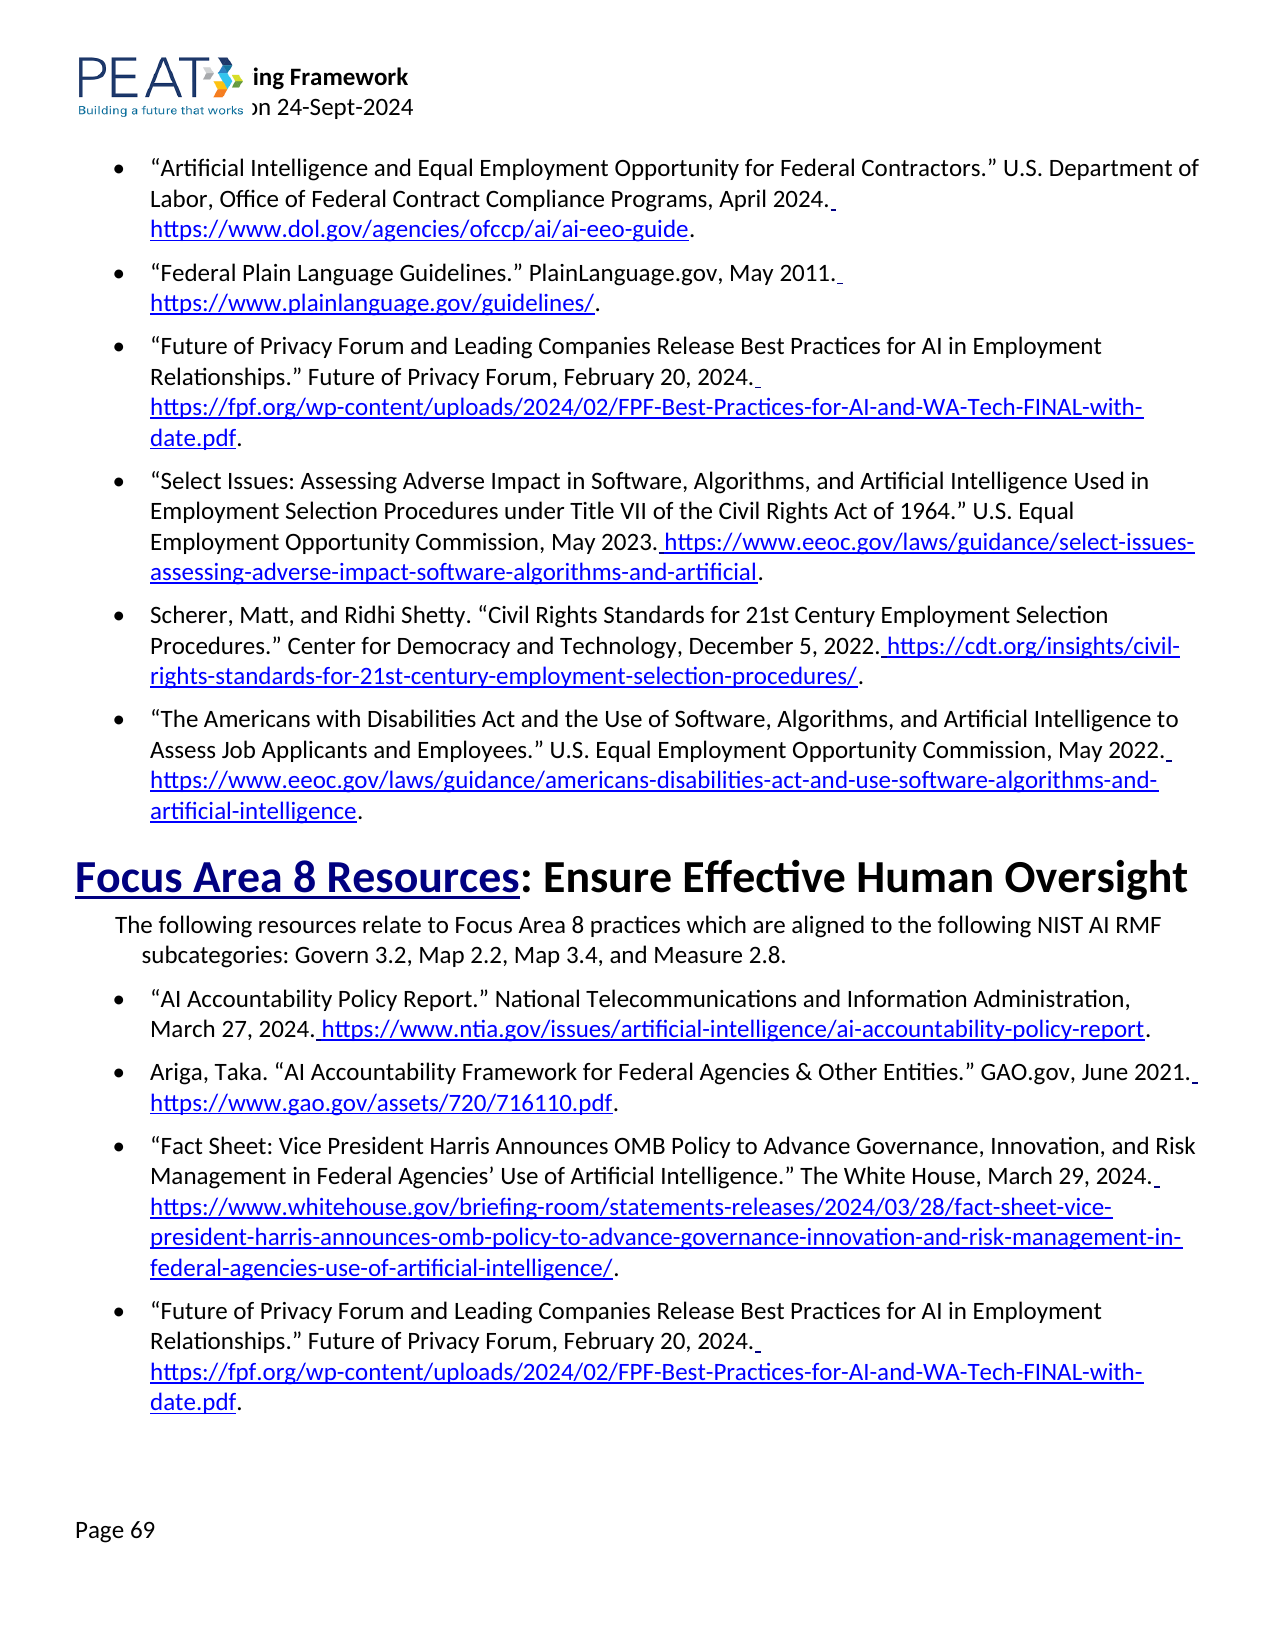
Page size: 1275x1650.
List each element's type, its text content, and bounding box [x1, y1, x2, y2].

list “Future of Privacy Forum and Leading Companies Release Best Practices for AI in Employment Relationships.” Future of Privacy Forum, February 20, 2024. https://fpf.org/wp-content/uploads/2024/02/FPF-Best-Practices-for-AI-and-WA-Tech-FINAL-with-date.pdf. [112, 1295, 1200, 1417]
list “Federal Plain Language Guidelines.” PlainLanguage.gov, May 2011. https://www.plainlanguage.gov/guidelines/. [112, 257, 1200, 318]
list “Select Issues: Assessing Adverse Impact in Software, Algorithms, and Artificial Intelligence Used in Employment Selection Procedures under Title VII of the Civil Rights Act of 1964.” U.S. Equal Employment Opportunity Commission, May 2023. https://www.eeoc.gov/laws/guidance/select-issues-assessing-adverse-impact-software-algorithms-and-artificial. [112, 465, 1200, 587]
text The following resources relate to Focus Area 8 practices which are aligned to the following NIST AI RMF subcategories: Govern 3.2, Map 2.2, Map 3.4, and Measure 2.8. [115, 909, 1200, 970]
list Scherer, Matt, and Ridhi Shetty. “Civil Rights Standards for 21st Century Employment Selection Procedures.” Center for Democracy and Technology, December 5, 2022. https://cdt.org/insights/civil-rights-standards-for-21st-century-employment-selection-procedures/. [112, 599, 1200, 691]
subtitle Focus Area 8 Resources: Ensure Effective Human Oversight [75, 853, 1200, 903]
list “Fact Sheet: Vice President Harris Announces OMB Policy to Advance Governance, Innovation, and Risk Management in Federal Agencies’ Use of Artificial Intelligence.” The White House, March 29, 2024. https://www.whitehouse.gov/briefing-room/statements-releases/2024/03/28/fact-sheet-vice-president-harris-announces-omb-policy-to-advance-governance-innovation-and-risk-management-in-federal-agencies-use-of-artificial-intelligence/. [112, 1130, 1200, 1282]
list “AI Accountability Policy Report.” National Telecommunications and Information Administration, March 27, 2024. https://www.ntia.gov/issues/artificial-intelligence/ai-accountability-policy-report. [112, 983, 1200, 1044]
list “The Americans with Disabilities Act and the Use of Software, Algorithms, and Artificial Intelligence to Assess Job Applicants and Employees.” U.S. Equal Employment Opportunity Commission, May 2022. https://www.eeoc.gov/laws/guidance/americans-disabilities-act-and-use-software-algorithms-and-artificial-intelligence. [112, 703, 1200, 826]
list “Future of Privacy Forum and Leading Companies Release Best Practices for AI in Employment Relationships.” Future of Privacy Forum, February 20, 2024. https://fpf.org/wp-content/uploads/2024/02/FPF-Best-Practices-for-AI-and-WA-Tech-FINAL-with-date.pdf. [112, 330, 1200, 452]
list “Artificial Intelligence and Equal Employment Opportunity for Federal Contractors.” U.S. Department of Labor, Office of Federal Contract Compliance Programs, April 2024. https://www.dol.gov/agencies/ofccp/ai/ai-eeo-guide. [112, 153, 1200, 244]
list Ariga, Taka. “AI Accountability Framework for Federal Agencies & Other Entities.” GAO.gov, June 2021. https://www.gao.gov/assets/720/716110.pdf. [112, 1056, 1200, 1117]
